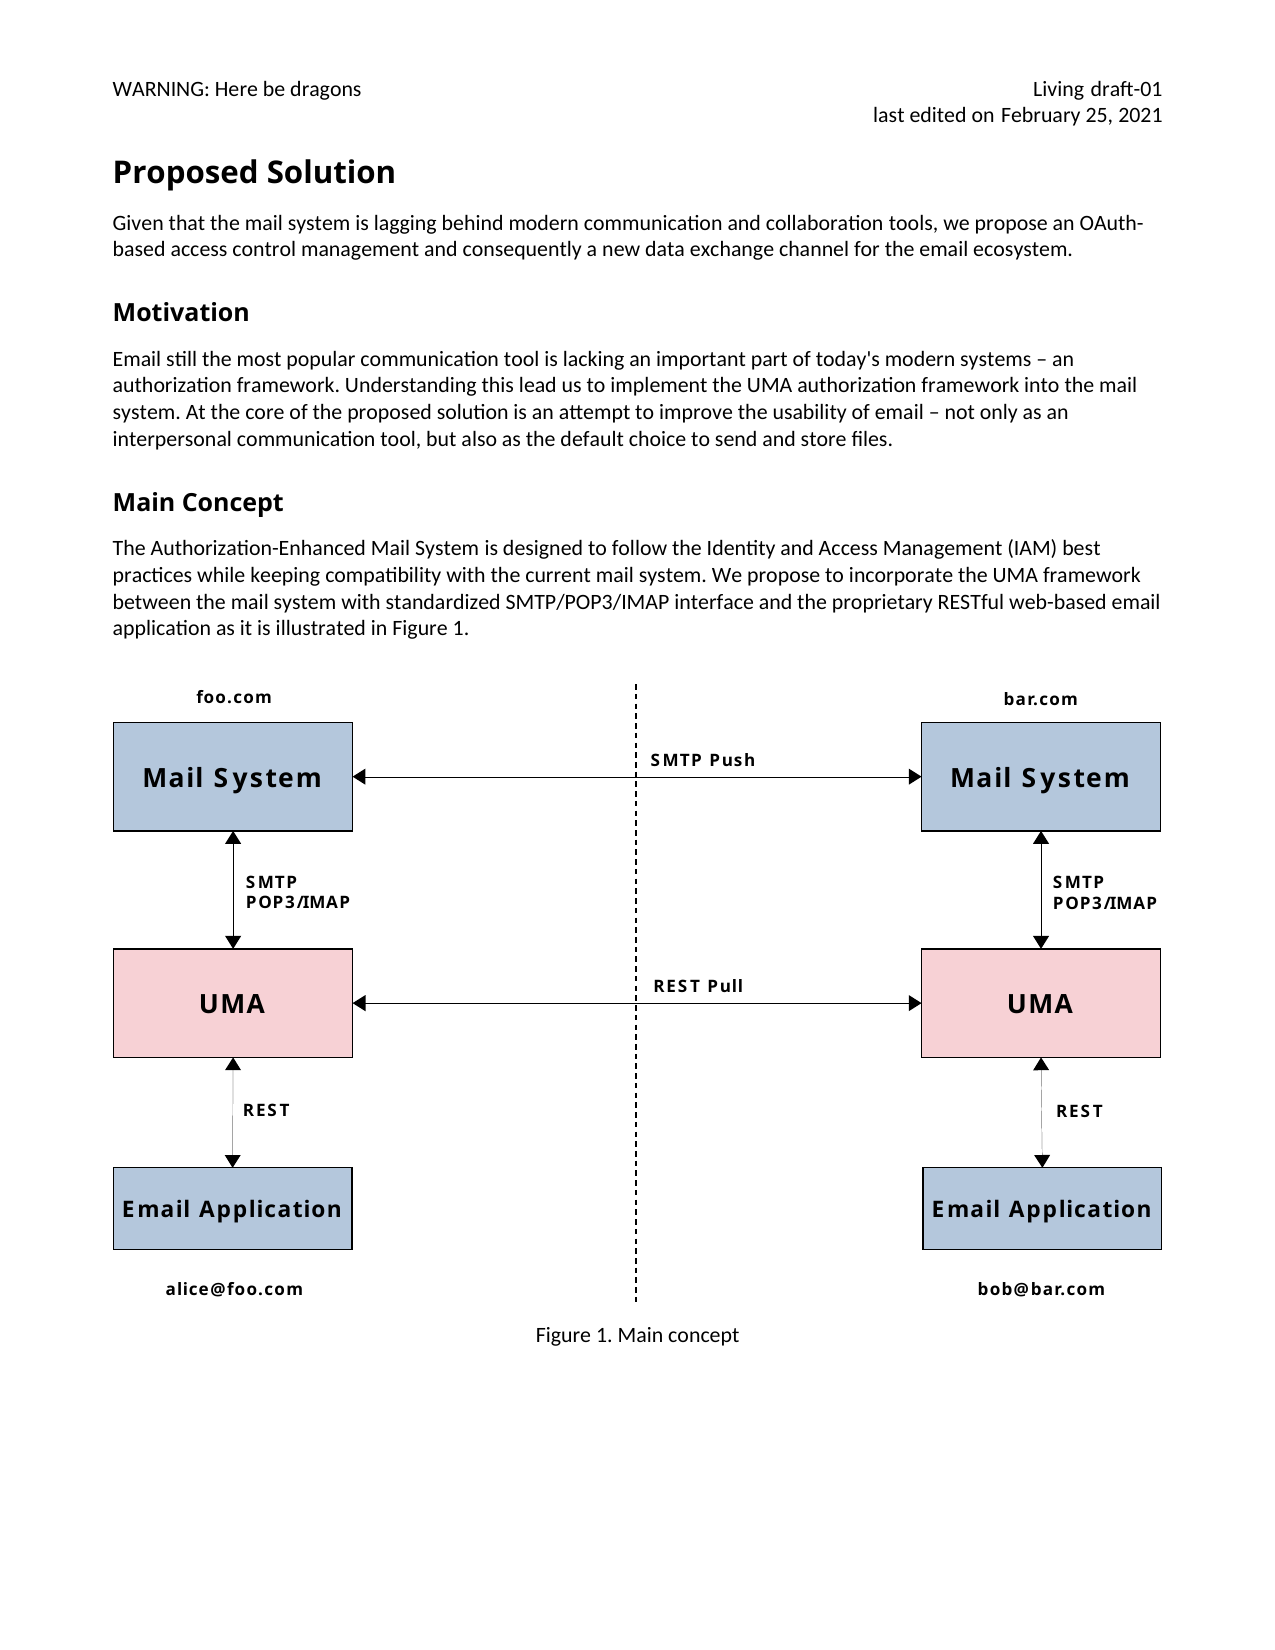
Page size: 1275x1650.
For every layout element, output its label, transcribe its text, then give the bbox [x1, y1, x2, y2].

text Given that the mail system is lagging behind modern communication and collaboration tools, we propose an OAuth-based access control management and consequently a new data exchange channel for the email ecosystem. [112, 209, 1162, 262]
text Email still the most popular communication tool is lacking an important part of today's modern systems – an authorization framework. Understanding this lead us to implement the UMA authorization framework into the mail system. At the core of the proposed solution is an attempt to improve the usability of email – not only as an interpersonal communication tool, but also as the default choice to send and store files. [112, 345, 1162, 452]
text Main Concept [112, 484, 1162, 518]
text Motivation [112, 295, 1162, 329]
text Proposed Solution [112, 150, 1162, 193]
text Figure 1. Main concept [112, 700, 1162, 1348]
text The Authorization-Enhanced Mail System is designed to follow the Identity and Access Management (IAM) best practices while keeping compatibility with the current mail system. We propose to incorporate the UMA framework between the mail system with standardized SMTP/POP3/IMAP interface and the proprietary RESTful web-based email application as it is illustrated in Figure 1. [112, 534, 1162, 641]
